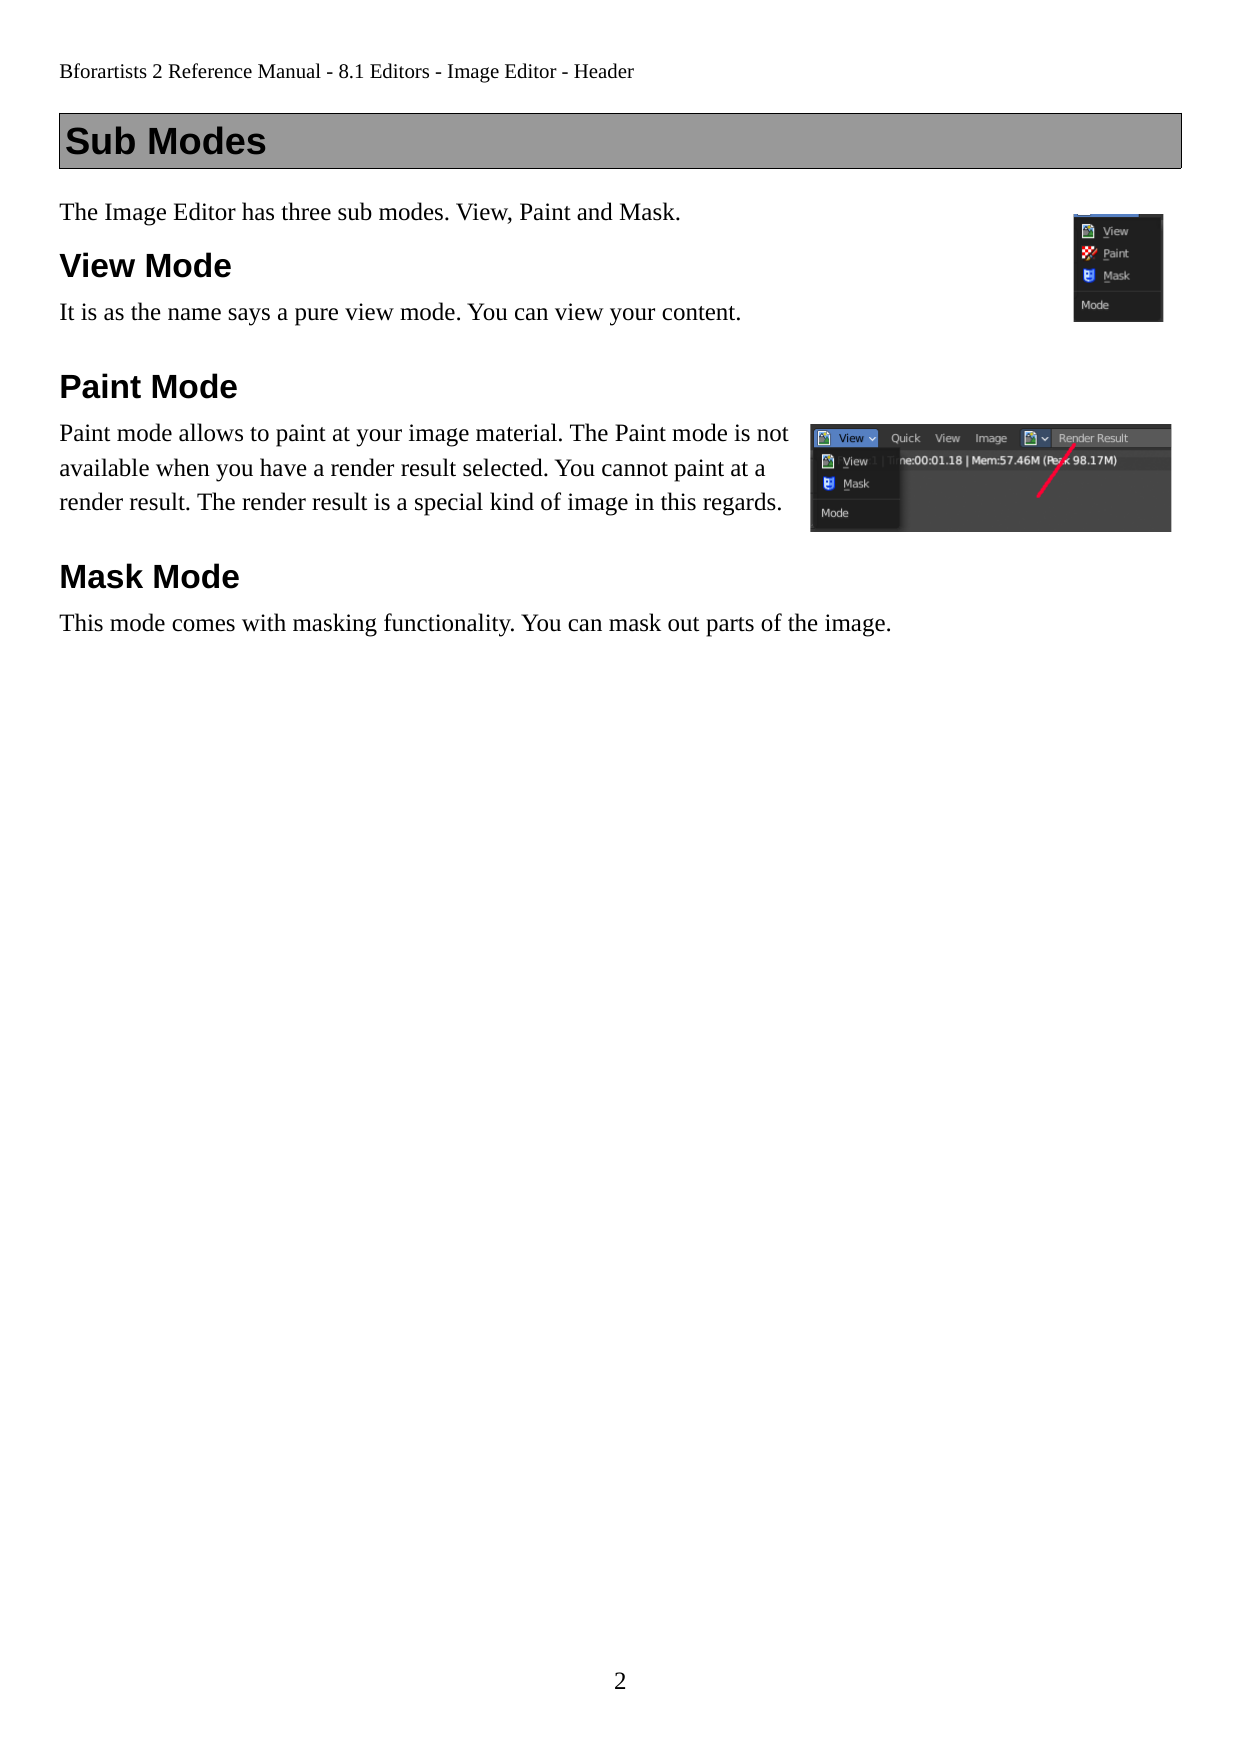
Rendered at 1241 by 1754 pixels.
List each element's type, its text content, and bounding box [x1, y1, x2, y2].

picture [810, 424, 1172, 532]
table_header Sub Modes [60, 114, 1181, 168]
text This mode comes with masking functionality. You can mask out parts of the image. [59, 608, 1181, 637]
text Paint mode allows to paint at your image material. The Paint mode is not available when you have a render result selected. You cannot paint at a render result. The render result is a special kind of image in this regards. [59, 418, 1181, 516]
subtitle Paint Mode [59, 367, 1181, 406]
subtitle [1164, 246, 1181, 285]
text The Image Editor has three sub modes. View, Paint and Mask. [59, 197, 1181, 225]
subtitle View Mode [59, 246, 1073, 285]
subtitle Mask Mode [59, 557, 1181, 596]
text It is as the name says a pure view mode. You can view your content. [59, 297, 1181, 326]
picture [1073, 214, 1164, 322]
